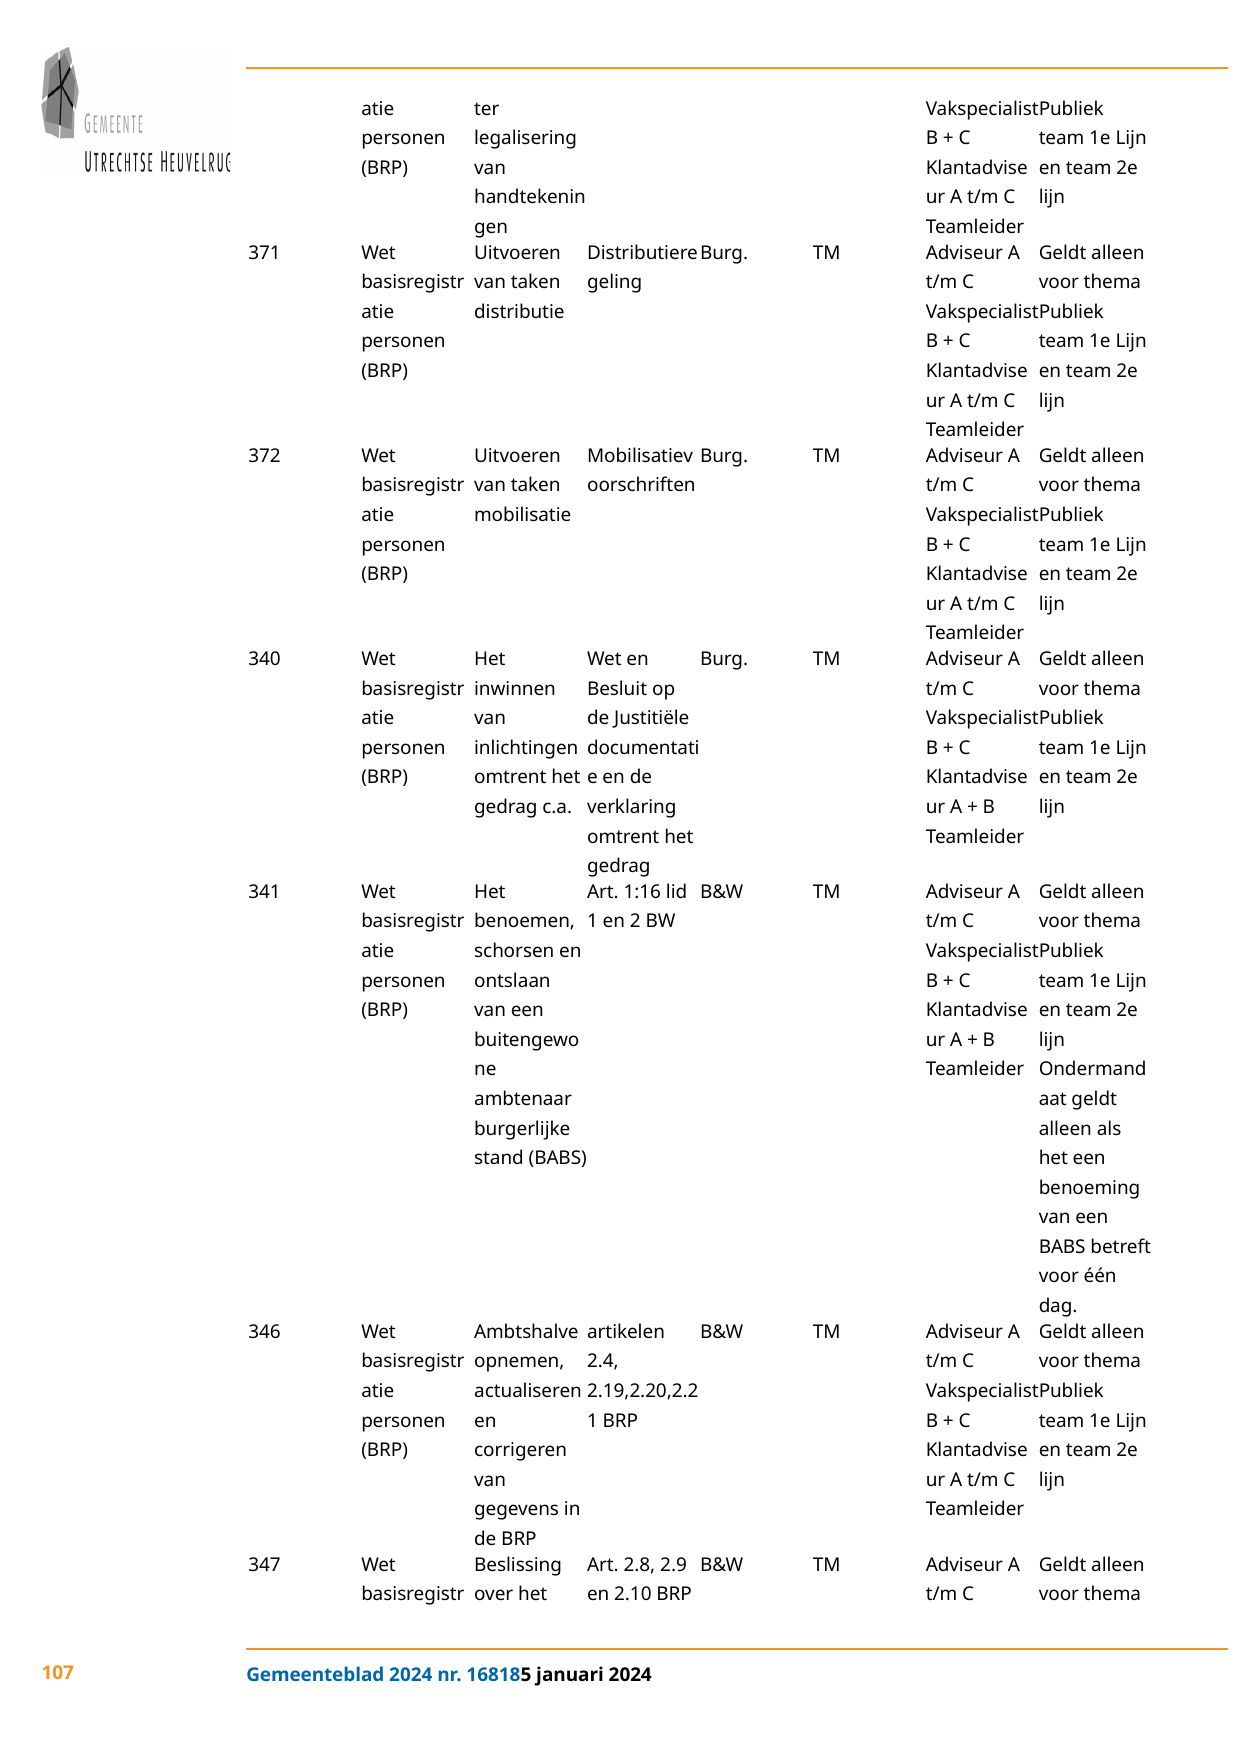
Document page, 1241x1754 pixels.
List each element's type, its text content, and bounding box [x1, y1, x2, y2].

table_cell 371 [248, 239, 361, 442]
table_cell Het inwinnen van inlichtingen omtrent het gedrag c.a. [474, 645, 587, 878]
table_cell Burg. [700, 442, 813, 645]
table_cell artikelen 2.4, 2.19,2.20,2.21 BRP [587, 1318, 700, 1551]
table_cell Het benoemen, schorsen en ontslaan van een buitengewone ambtenaar burgerlijke stand (BABS) [474, 878, 587, 1318]
table_cell Geldt alleen voor thema Publiek team 1e Lijn en team 2e lijn [1039, 645, 1152, 878]
table_cell Geldt alleen voor thema Publiek team 1e Lijn en team 2e lijn [1039, 1318, 1152, 1551]
table_cell 372 [248, 442, 361, 645]
table_cell Geldt alleen voor thema Publiek team 1e Lijn en team 2e lijn Ondermandaat geldt alleen als het een benoeming van een BABS betreft voor één dag. [1039, 878, 1152, 1318]
table_cell Distributieregeling [587, 239, 700, 442]
table_cell Geldt alleen voor thema [1039, 1551, 1152, 1606]
table_cell ter legalisering van handtekeningen [474, 95, 587, 239]
table_cell TM [813, 1551, 926, 1606]
table_cell Adviseur A t/m C Vakspecialist B + C Klantadviseur A t/m C Teamleider [926, 1318, 1038, 1551]
table_cell [813, 95, 926, 239]
table_cell Uitvoeren van taken mobilisatie [474, 442, 587, 645]
table_cell Adviseur A t/m C Vakspecialist B + C Klantadviseur A t/m C Teamleider [926, 442, 1038, 645]
table_cell [700, 95, 813, 239]
table_cell Wet basisregistratie personen (BRP) [361, 239, 474, 442]
table_cell Art. 1:16 lid 1 en 2 BW [587, 878, 700, 1318]
table_cell Adviseur A t/m C Vakspecialist B + C Klantadviseur A + B Teamleider [926, 878, 1038, 1318]
table_cell Geldt alleen voor thema Publiek team 1e Lijn en team 2e lijn [1039, 239, 1152, 442]
table_cell Burg. [700, 645, 813, 878]
table_cell Adviseur A t/m C [926, 1551, 1038, 1606]
table_cell Adviseur A t/m C Vakspecialist B + C Klantadviseur A t/m C Teamleider [926, 239, 1038, 442]
table_cell Burg. [700, 239, 813, 442]
table_cell B&W [700, 1318, 813, 1551]
table_cell TM [813, 239, 926, 442]
table_cell Mobilisatievoorschriften [587, 442, 700, 645]
table_cell TM [813, 1318, 926, 1551]
table_cell Uitvoeren van taken distributie [474, 239, 587, 442]
table_cell [248, 95, 361, 239]
table_cell 347 [248, 1551, 361, 1606]
table_cell Wet basisregistratie personen (BRP) [361, 1318, 474, 1551]
table_cell Adviseur A t/m C Vakspecialist B + C Klantadviseur A + B Teamleider [926, 645, 1038, 878]
table_cell Ambtshalve opnemen, actualiseren en corrigeren van gegevens in de BRP [474, 1318, 587, 1551]
table_cell TM [813, 645, 926, 878]
table_cell Geldt alleen voor thema Publiek team 1e Lijn en team 2e lijn [1039, 442, 1152, 645]
table_cell B&W [700, 878, 813, 1318]
table_cell Wet basisregistr [361, 1551, 474, 1606]
table_cell atie personen (BRP) [361, 95, 474, 239]
table_cell TM [813, 442, 926, 645]
table_cell Beslissing over het [474, 1551, 587, 1606]
table_cell 340 [248, 645, 361, 878]
picture [41, 47, 231, 172]
table_cell Publiek team 1e Lijn en team 2e lijn [1039, 95, 1152, 239]
table_cell 341 [248, 878, 361, 1318]
table_cell Wet basisregistratie personen (BRP) [361, 442, 474, 645]
table_cell Vakspecialist B + C Klantadviseur A t/m C Teamleider [926, 95, 1038, 239]
table_cell TM [813, 878, 926, 1318]
table_cell B&W [700, 1551, 813, 1606]
table_cell [587, 95, 700, 239]
table_cell Art. 2.8, 2.9 en 2.10 BRP [587, 1551, 700, 1606]
table_cell Wet basisregistratie personen (BRP) [361, 878, 474, 1318]
table_cell Wet en Besluit op de Justitiële documentatie en de verklaring omtrent het gedrag [587, 645, 700, 878]
table_cell 346 [248, 1318, 361, 1551]
table_cell Wet basisregistratie personen (BRP) [361, 645, 474, 878]
